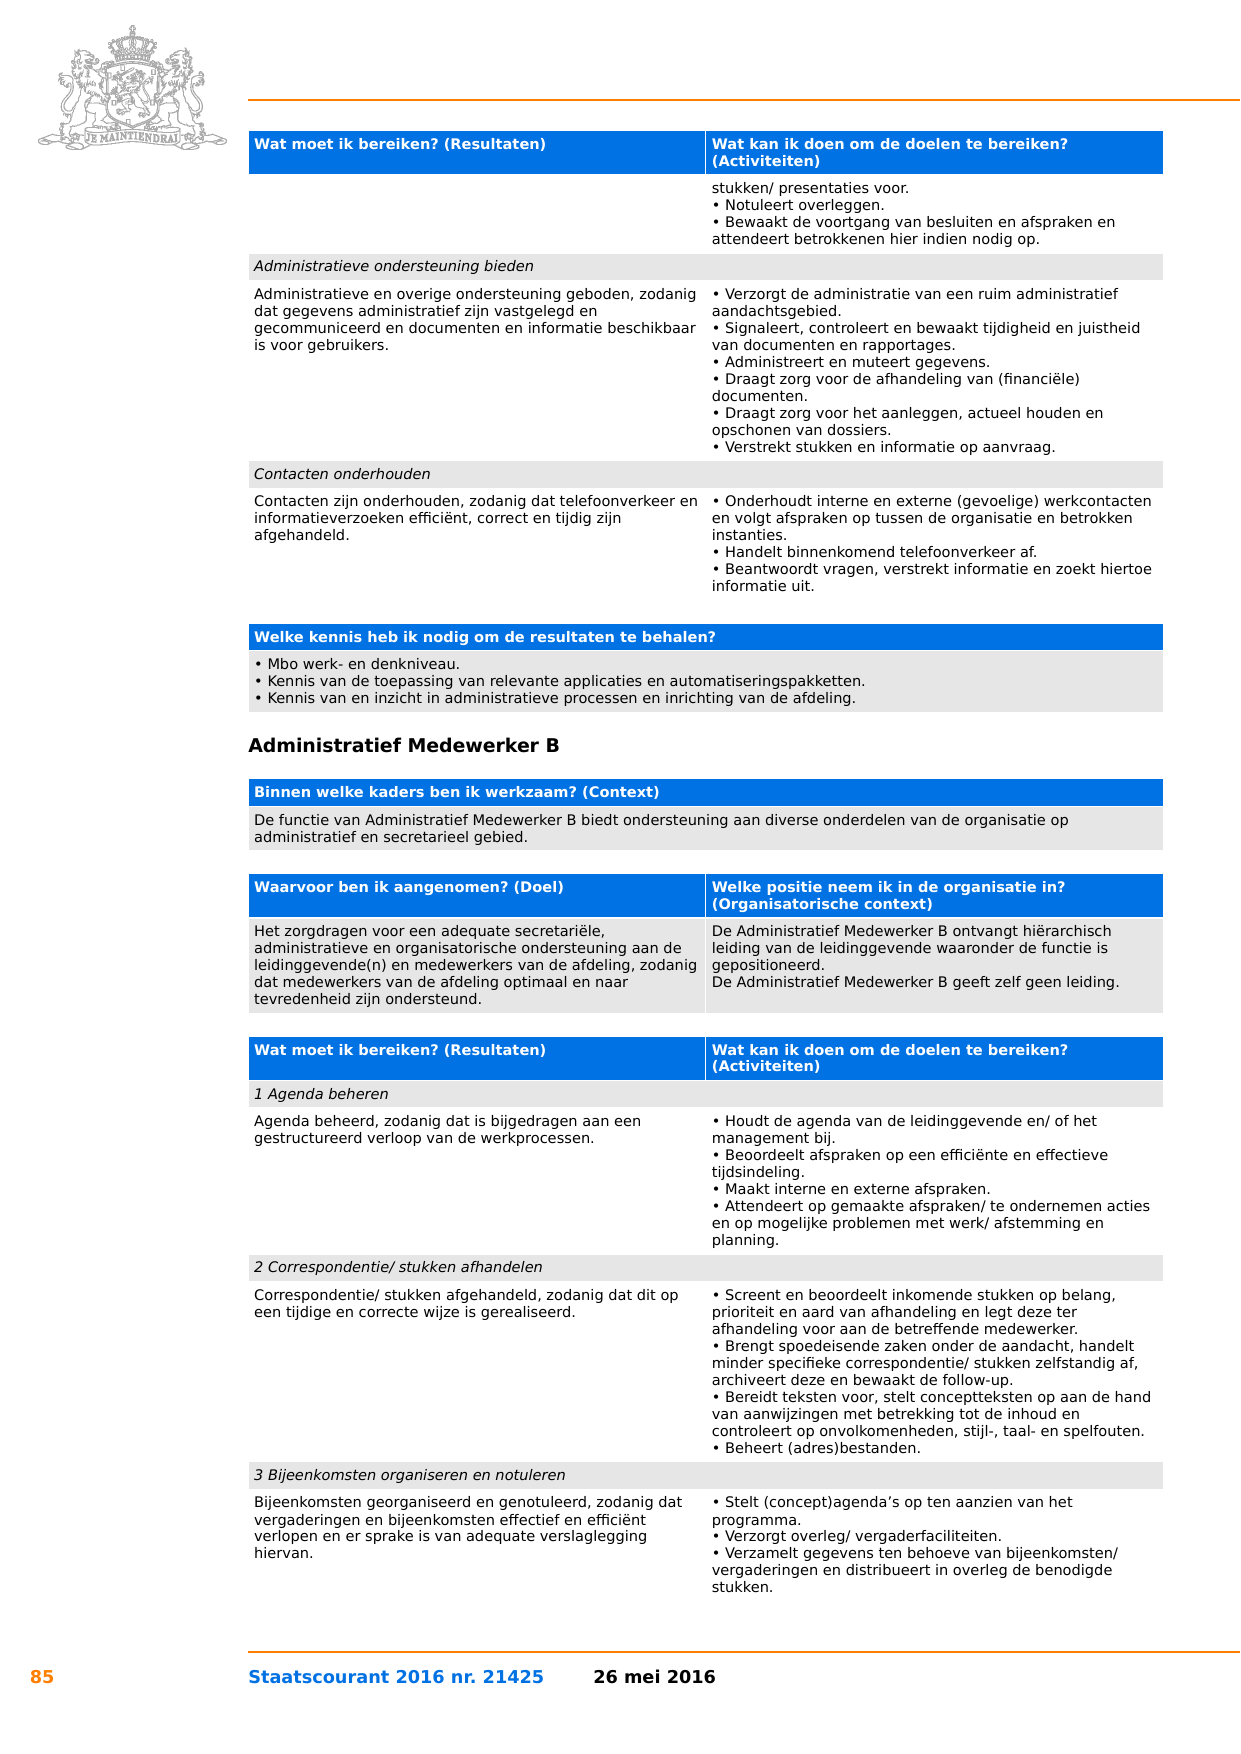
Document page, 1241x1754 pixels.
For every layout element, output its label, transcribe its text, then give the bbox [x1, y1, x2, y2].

picture [38, 25, 227, 150]
table_cell Contacten onderhouden [249, 461, 1163, 488]
table_header Waarvoor ben ik aangenomen? (Doel) [249, 874, 705, 917]
table_cell stukken/ presentaties voor. • Notuleert overleggen. • Bewaakt de voortgang van besluiten en afspraken en attendeert betrokkenen hier indien nodig op. [706, 175, 1163, 253]
table_cell De Administratief Medewerker B ontvangt hiërarchisch leiding van de leidinggevende waaronder de functie is gepositioneerd. De Administratief Medewerker B geeft zelf geen leiding. [706, 919, 1163, 1013]
table_cell Contacten zijn onderhouden, zodanig dat telefoonverkeer en informatieverzoeken efficiënt, correct en tijdig zijn afgehandeld. [249, 489, 705, 600]
table_header Binnen welke kaders ben ik werkzaam? (Context) [249, 779, 1163, 806]
table_cell • Verzorgt de administratie van een ruim administratief aandachtsgebied. • Signaleert, controleert en bewaakt tijdigheid en juistheid van documenten en rapportages. • Administreert en muteert gegevens. • Draagt zorg voor de afhandeling van (financiële) documenten. • Draagt zorg voor het aanleggen, actueel houden en opschonen van dossiers. • Verstrekt stukken en informatie op aanvraag. [706, 281, 1163, 460]
table_cell • Stelt (concept)agenda’s op ten aanzien van het programma. • Verzorgt overleg/ vergaderfaciliteiten. • Verzamelt gegevens ten behoeve van bijeenkomsten/ vergaderingen en distribueert in overleg de benodigde stukken. [706, 1490, 1163, 1601]
table_header Welke positie neem ik in de organisatie in? (Organisatorische context) [706, 874, 1163, 917]
table_cell De functie van Administratief Medewerker B biedt ondersteuning aan diverse onderdelen van de organisatie op administratief en secretarieel gebied. [249, 807, 1163, 850]
table_cell Het zorgdragen voor een adequate secretariële, administratieve en organisatorische ondersteuning aan de leidinggevende(n) en medewerkers van de afdeling, zodanig dat medewerkers van de afdeling optimaal en naar tevredenheid zijn ondersteund. [249, 919, 705, 1013]
table_cell 3 Bijeenkomsten organiseren en notuleren [249, 1462, 1163, 1489]
text Administratief Medewerker B [248, 734, 1163, 756]
table_cell 1 Agenda beheren [249, 1081, 1163, 1107]
table_cell Administratieve ondersteuning bieden [249, 254, 1163, 280]
table_header Wat moet ik bereiken? (Resultaten) [249, 131, 705, 174]
table_cell • Onderhoudt interne en externe (gevoelige) werkcontacten en volgt afspraken op tussen de organisatie en betrokken instanties. • Handelt binnenkomend telefoonverkeer af. • Beantwoordt vragen, verstrekt informatie en zoekt hiertoe informatie uit. [706, 489, 1163, 600]
table_cell Bijeenkomsten georganiseerd en genotuleerd, zodanig dat vergaderingen en bijeenkomsten effectief en efficiënt verlopen en er sprake is van adequate verslaglegging hiervan. [249, 1490, 705, 1601]
table_cell 2 Correspondentie/ stukken afhandelen [249, 1255, 1163, 1281]
table_cell • Mbo werk- en denkniveau. • Kennis van de toepassing van relevante applicaties en automatiseringspakketten. • Kennis van en inzicht in administratieve processen en inrichting van de afdeling. [249, 651, 1163, 712]
table_header Welke kennis heb ik nodig om de resultaten te behalen? [249, 624, 1163, 650]
table_cell • Screent en beoordeelt inkomende stukken op belang, prioriteit en aard van afhandeling en legt deze ter afhandeling voor aan de betreffende medewerker. • Brengt spoedeisende zaken onder de aandacht, handelt minder specifieke correspondentie/ stukken zelfstandig af, archiveert deze en bewaakt de follow-up. • Bereidt teksten voor, stelt conceptteksten op aan de hand van aanwijzingen met betrekking tot de inhoud en controleert op onvolkomenheden, stijl-, taal- en spelfouten. • Beheert (adres)bestanden. [706, 1282, 1163, 1461]
table_header Wat kan ik doen om de doelen te bereiken? (Activiteiten) [706, 1037, 1163, 1080]
table_cell Administratieve en overige ondersteuning geboden, zodanig dat gegevens administratief zijn vastgelegd en gecommuniceerd en documenten en informatie beschikbaar is voor gebruikers. [249, 281, 705, 460]
table_cell [249, 175, 705, 253]
table_header Wat moet ik bereiken? (Resultaten) [249, 1037, 705, 1080]
table_header Wat kan ik doen om de doelen te bereiken? (Activiteiten) [706, 131, 1163, 174]
table_cell Agenda beheerd, zodanig dat is bijgedragen aan een gestructureerd verloop van de werkprocessen. [249, 1109, 705, 1254]
table_cell Correspondentie/ stukken afgehandeld, zodanig dat dit op een tijdige en correcte wijze is gerealiseerd. [249, 1282, 705, 1461]
table_cell • Houdt de agenda van de leidinggevende en/ of het management bij. • Beoordeelt afspraken op een efficiënte en effectieve tijdsindeling. • Maakt interne en externe afspraken. • Attendeert op gemaakte afspraken/ te ondernemen acties en op mogelijke problemen met werk/ afstemming en planning. [706, 1109, 1163, 1254]
